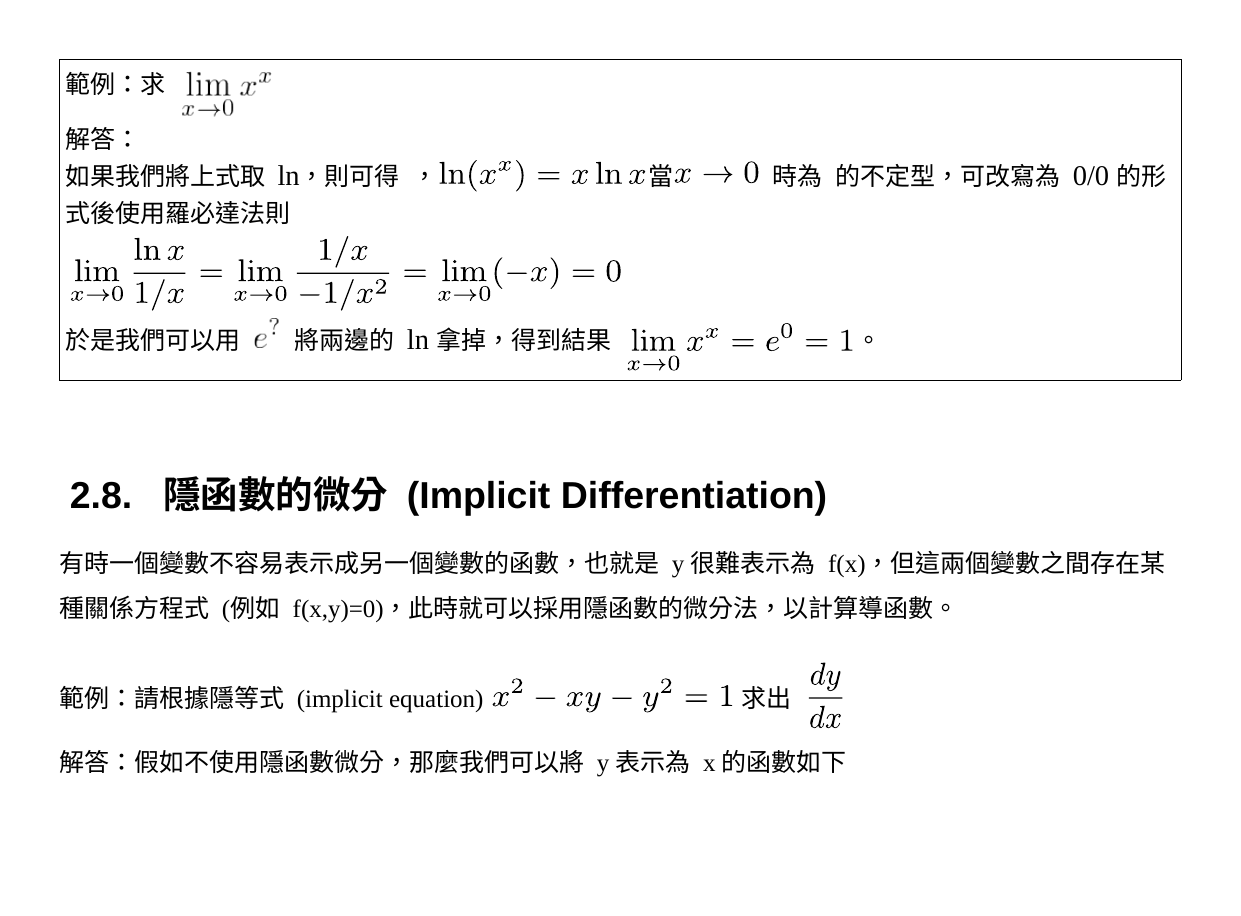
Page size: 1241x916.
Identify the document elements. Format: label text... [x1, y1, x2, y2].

text 範例：請根據隱等式 (implicit equation) 求出 解答：假如不使用隱函數微分，那麼我們可以將 y 表示為 x 的函數如下 [59, 657, 1181, 779]
subtitle 隱函數的微分 (Implicit Differentiation) [59, 465, 1181, 519]
table_header 範例：求 解答： 如果我們將上式取 ln，則可得 ，當 時為 的不定型，可改寫為 0/0 的形式後使用羅必達法則 於是我們可以用 將兩邊的 ln 拿掉，得到結果 。 [60, 60, 1181, 380]
text 有時一個變數不容易表示成另一個變數的函數，也就是 y 很難表示為 f(x)，但這兩個變數之間存在某種關係方程式 (例如 f(x,y)=0)，此時就可以採用隱函數的微分法，以計算導函數。 [59, 543, 1181, 625]
